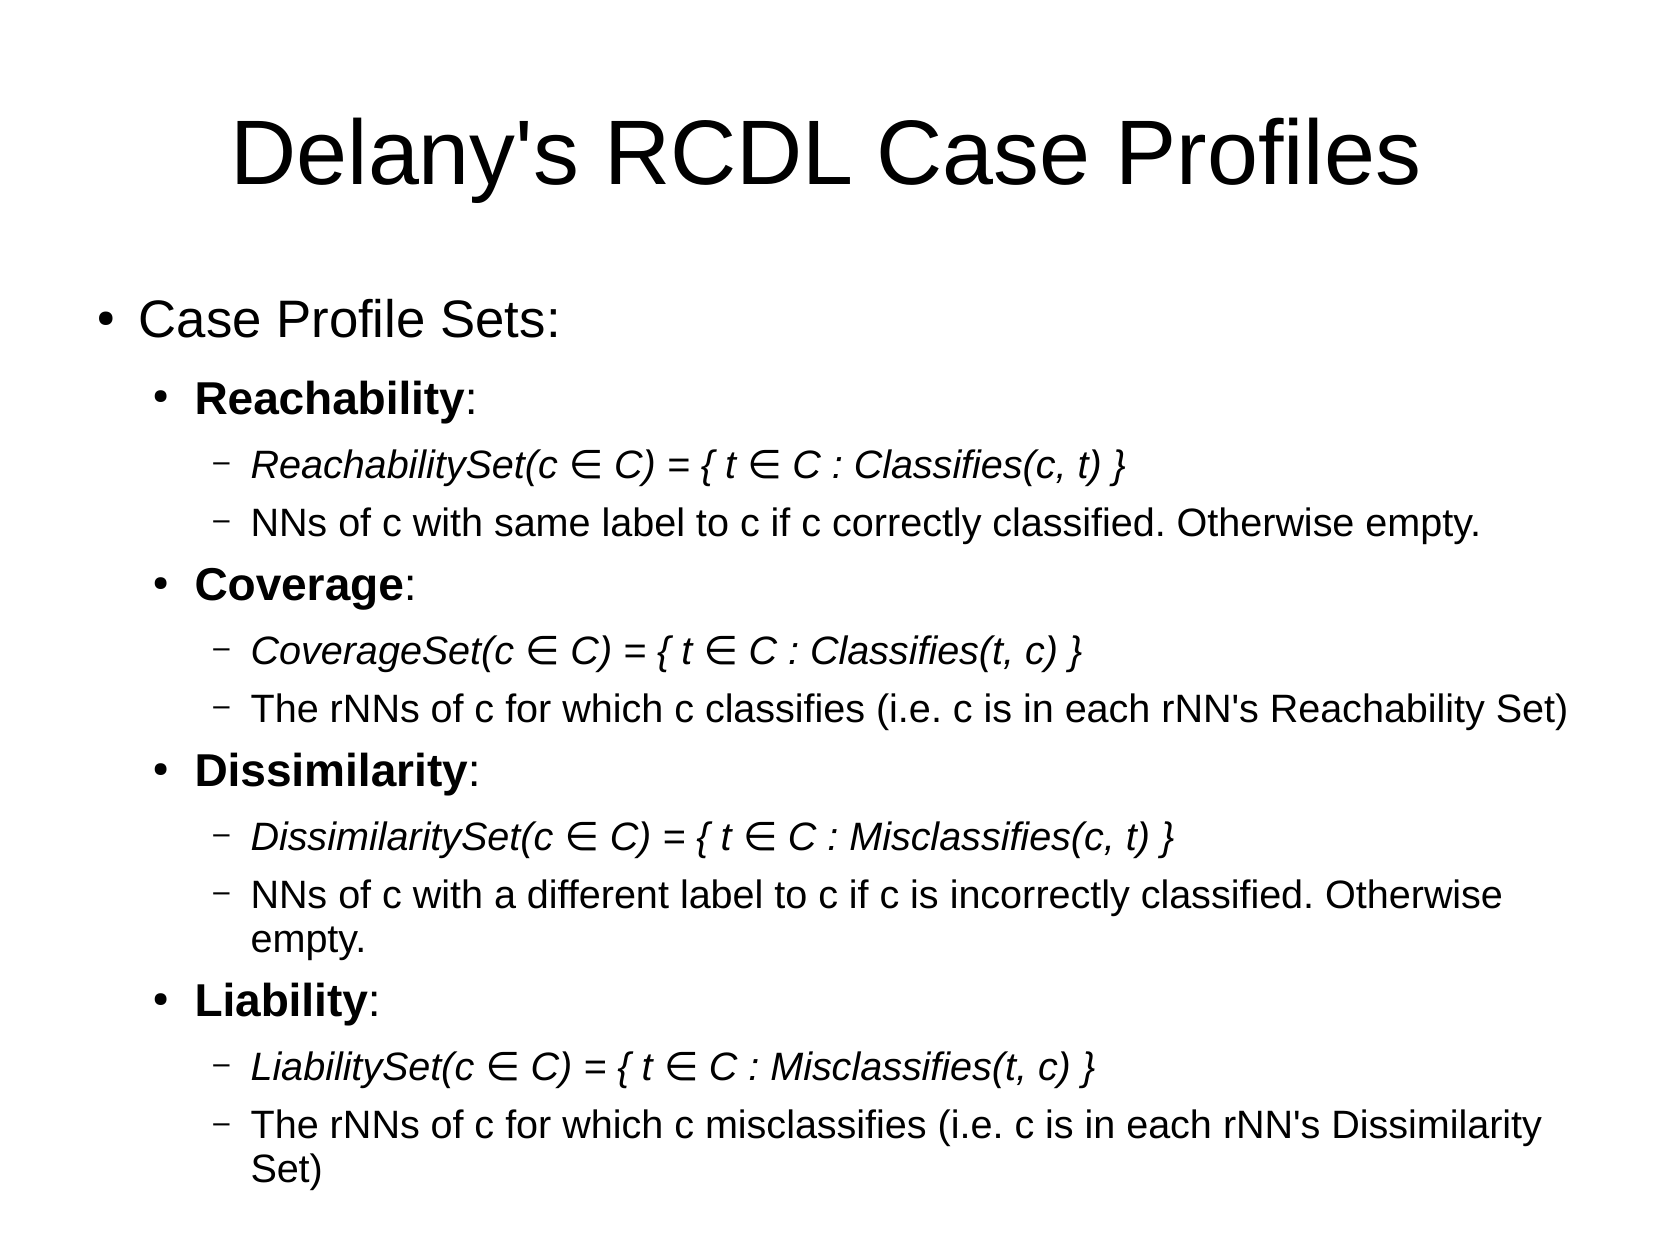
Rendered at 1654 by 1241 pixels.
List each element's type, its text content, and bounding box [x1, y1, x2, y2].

title Delany's RCDL Case Profiles [82, 49, 1571, 257]
list Case Profile Sets: Reachability: ReachabilitySet(c ∈ C) = { t ∈ C : Classifies(c, t) } NNs of c with same label to c if c correctly classified. Otherwise empty. Coverage: CoverageSet(c ∈ C) = { t ∈ C : Classifies(t, c) } The rNNs of c for which c classifies (i.e. c is in each rNN's Reachability Set) Dissimilarity: DissimilaritySet(c ∈ C) = { t ∈ C : Misclassifies(c, t) } NNs of c with a different label to c if c is incorrectly classified. Otherwise empty. Liability: LiabilitySet(c ∈ C) = { t ∈ C : Misclassifies(t, c) } The rNNs of c for which c misclassifies (i.e. c is in each rNN's Dissimilarity Set) [82, 290, 1571, 1205]
